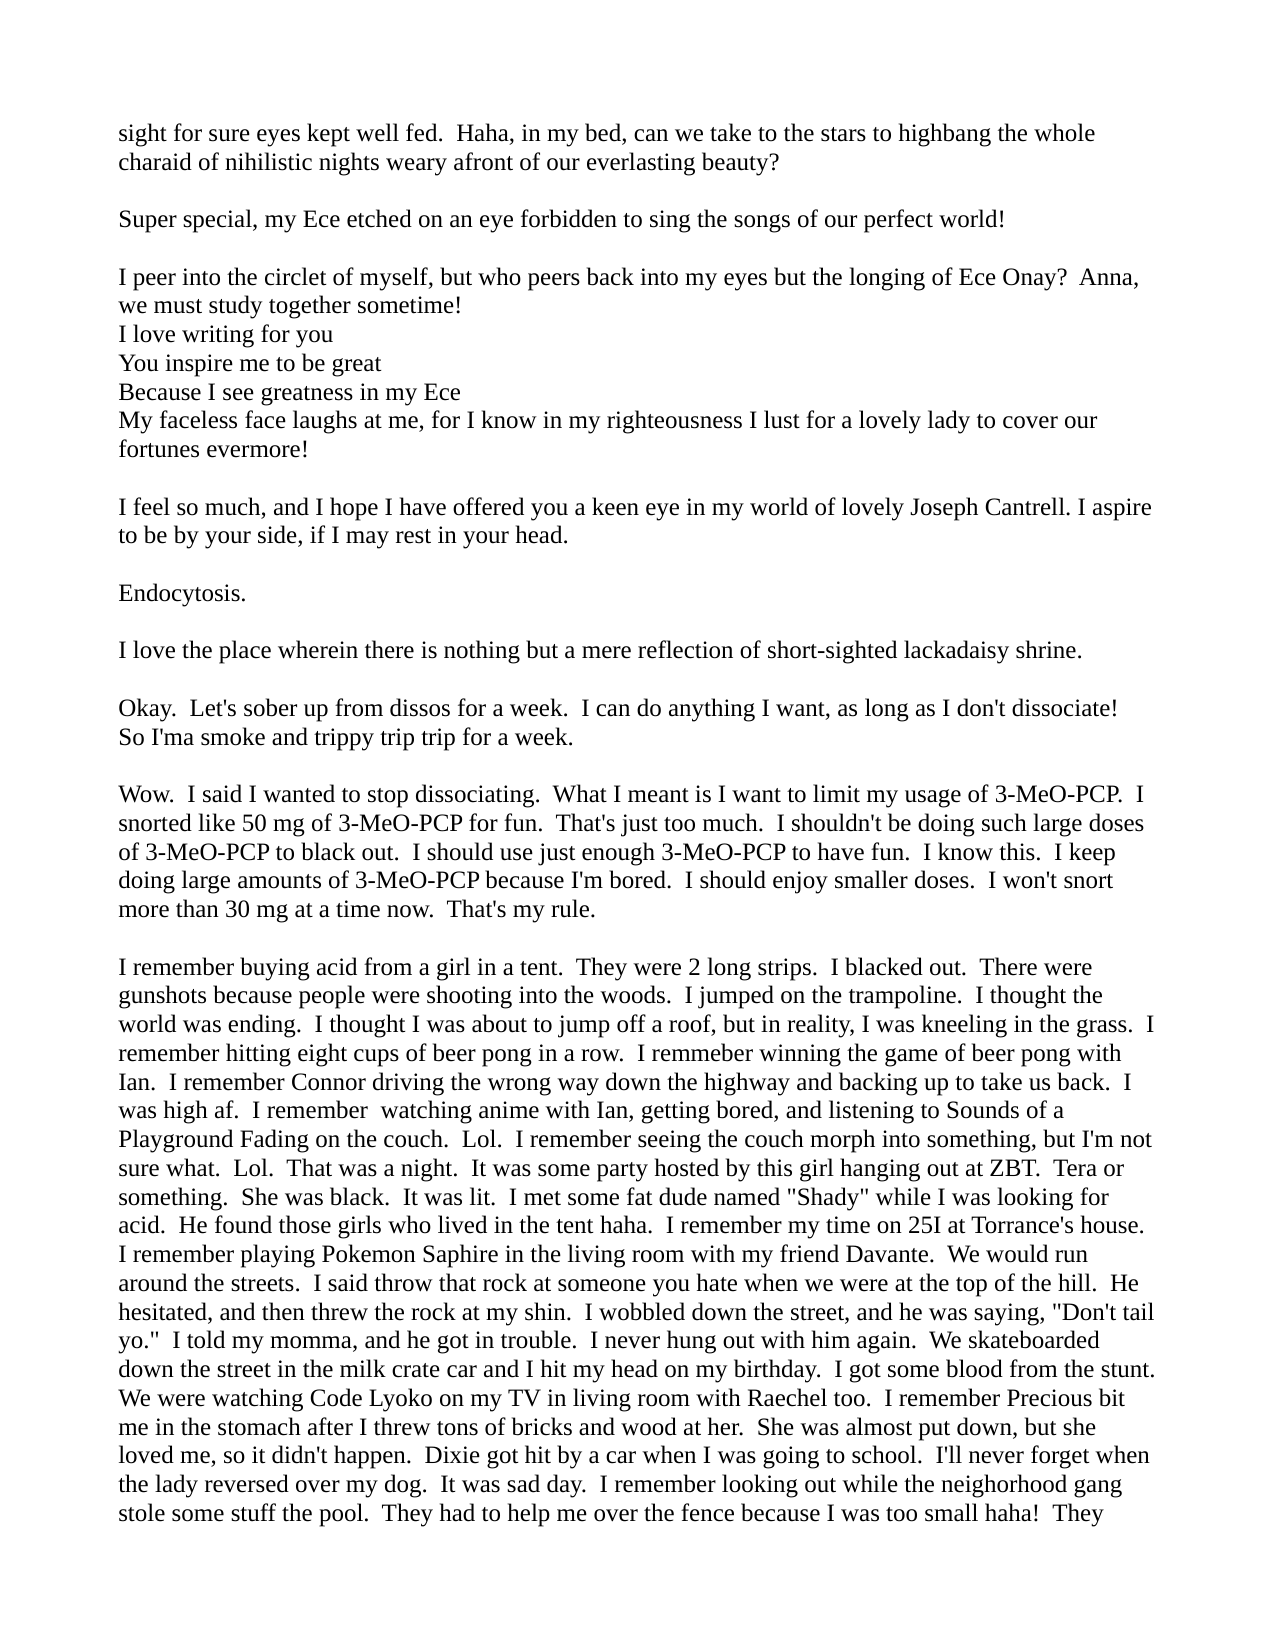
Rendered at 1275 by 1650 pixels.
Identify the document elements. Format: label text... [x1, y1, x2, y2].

text Endocytosis. [118, 578, 1157, 607]
text My faceless face laughs at me, for I know in my righteousness I lust for a lovely lady to cover our fortunes evermore! [118, 406, 1157, 463]
text sight for sure eyes kept well fed. Haha, in my bed, can we take to the stars to highbang the whole charaid of nihilistic nights weary afront of our everlasting beauty? [118, 118, 1157, 176]
text I love the place wherein there is nothing but a mere reflection of short-sighted lackadaisy shrine. [118, 636, 1157, 664]
text I love writing for you [118, 319, 1157, 348]
text Super special, my Ece etched on an eye forbidden to sing the songs of our perfect world! [118, 204, 1157, 233]
text I feel so much, and I hope I have offered you a keen eye in my world of lovely Joseph Cantrell. I aspire to be by your side, if I may rest in your head. [118, 492, 1157, 549]
text You inspire me to be great [118, 348, 1157, 377]
text I peer into the circlet of myself, but who peers back into my eyes but the longing of Ece Onay? Anna, we must study together sometime! [118, 262, 1157, 319]
text Wow. I said I wanted to stop dissociating. What I meant is I want to limit my usage of 3-MeO-PCP. I snorted like 50 mg of 3-MeO-PCP for fun. That's just too much. I shouldn't be doing such large doses of 3-MeO-PCP to black out. I should use just enough 3-MeO-PCP to have fun. I know this. I keep doing large amounts of 3-MeO-PCP because I'm bored. I should enjoy smaller doses. I won't snort more than 30 mg at a time now. That's my rule. [118, 779, 1157, 923]
text Because I see greatness in my Ece [118, 377, 1157, 406]
text Okay. Let's sober up from dissos for a week. I can do anything I want, as long as I don't dissociate! So I'ma smoke and trippy trip trip for a week. [118, 693, 1157, 751]
text I remember buying acid from a girl in a tent. They were 2 long strips. I blacked out. There were gunshots because people were shooting into the woods. I jumped on the trampoline. I thought the world was ending. I thought I was about to jump off a roof, but in reality, I was kneeling in the grass. I remember hitting eight cups of beer pong in a row. I remmeber winning the game of beer pong with Ian. I remember Connor driving the wrong way down the highway and backing up to take us back. I was high af. I remember watching anime with Ian, getting bored, and listening to Sounds of a Playground Fading on the couch. Lol. I remember seeing the couch morph into something, but I'm not sure what. Lol. That was a night. It was some party hosted by this girl hanging out at ZBT. Tera or something. She was black. It was lit. I met some fat dude named "Shady" while I was looking for acid. He found those girls who lived in the tent haha. I remember my time on 25I at Torrance's house. I remember playing Pokemon Saphire in the living room with my friend Davante. We would run around the streets. I said throw that rock at someone you hate when we were at the top of the hill. He hesitated, and then threw the rock at my shin. I wobbled down the street, and he was saying, "Don't tail yo." I told my momma, and he got in trouble. I never hung out with him again. We skateboarded down the street in the milk crate car and I hit my head on my birthday. I got some blood from the stunt. We were watching Code Lyoko on my TV in living room with Raechel too. I remember Precious bit me in the stomach after I threw tons of bricks and wood at her. She was almost put down, but she loved me, so it didn't happen. Dixie got hit by a car when I was going to school. I'll never forget when the lady reversed over my dog. It was sad day. I remember looking out while the neighorhood gang stole some stuff the pool. They had to help me over the fence because I was too small haha! They [118, 952, 1157, 1527]
